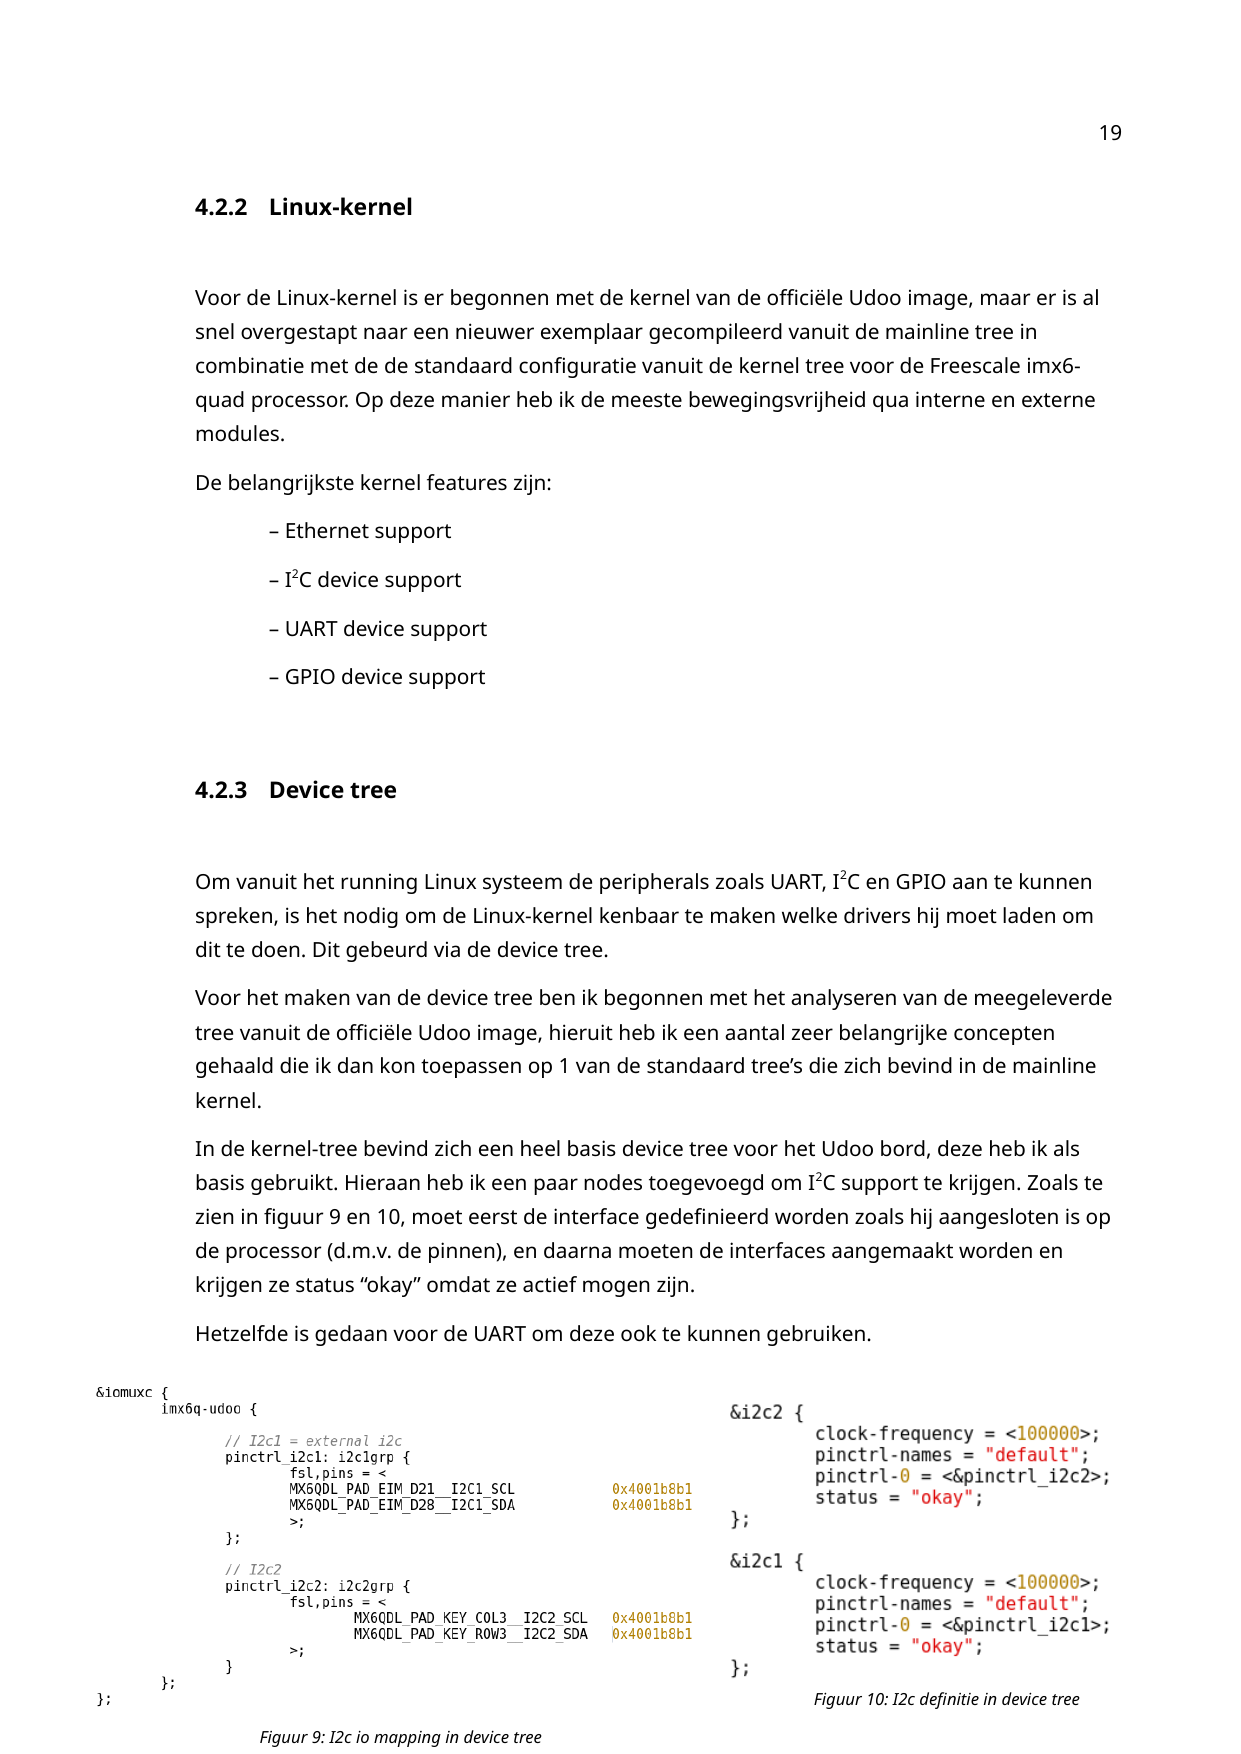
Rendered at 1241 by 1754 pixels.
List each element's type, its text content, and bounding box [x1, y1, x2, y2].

text Voor de Linux-kernel is er begonnen met de kernel van de officiële Udoo image, maar er is al snel overgestapt naar een nieuwer exemplaar gecompileerd vanuit de mainline tree in combinatie met de de standaard configuratie vanuit de kernel tree voor de Freescale imx6-quad processor. Op deze manier heb ik de meeste bewegingsvrijheid qua interne en externe modules. [195, 283, 1122, 448]
text De belangrijkste kernel features zijn: [195, 468, 1122, 496]
text – GPIO device support [195, 662, 1122, 691]
text Figuur 10: I2c definitie in device tree [730, 1688, 1166, 1710]
text – Ethernet support [195, 517, 1122, 545]
subtitle 4.2.2 Linux-kernel [195, 191, 1122, 222]
subtitle 4.2.3 Device tree [195, 774, 1122, 806]
picture [729, 1394, 1166, 1688]
text Hetzelfde is gedaan voor de UART om deze ook te kunnen gebruiken. [195, 1319, 1122, 1348]
text – UART device support [195, 614, 1122, 642]
text Voor het maken van de device tree ben ik begonnen met het analyseren van de meegeleverde tree vanuit de officiële Udoo image, hieruit heb ik een aantal zeer belangrijke concepten gehaald die ik dan kon toepassen op 1 van de standaard tree’s die zich bevind in de mainline kernel. [195, 983, 1122, 1114]
text Figuur 9: I2c io mapping in device tree [95, 1719, 708, 1749]
picture [94, 1380, 709, 1719]
text Om vanuit het running Linux systeem de peripherals zoals UART, I2C en GPIO aan te kunnen spreken, is het nodig om de Linux-kernel kenbaar te maken welke drivers hij moet laden om dit te doen. Dit gebeurd via de device tree. [195, 867, 1122, 963]
text In de kernel-tree bevind zich een heel basis device tree voor het Udoo bord, deze heb ik als basis gebruikt. Hieraan heb ik een paar nodes toegevoegd om I2C support te krijgen. Zoals te zien in figuur 9 en 10, moet eerst de interface gedefinieerd worden zoals hij aangesloten is op de processor (d.m.v. de pinnen), en daarna moeten de interfaces aangemaakt worden en krijgen ze status “okay” omdat ze actief mogen zijn. [195, 1134, 1122, 1299]
text – I2C device support [195, 565, 1122, 594]
